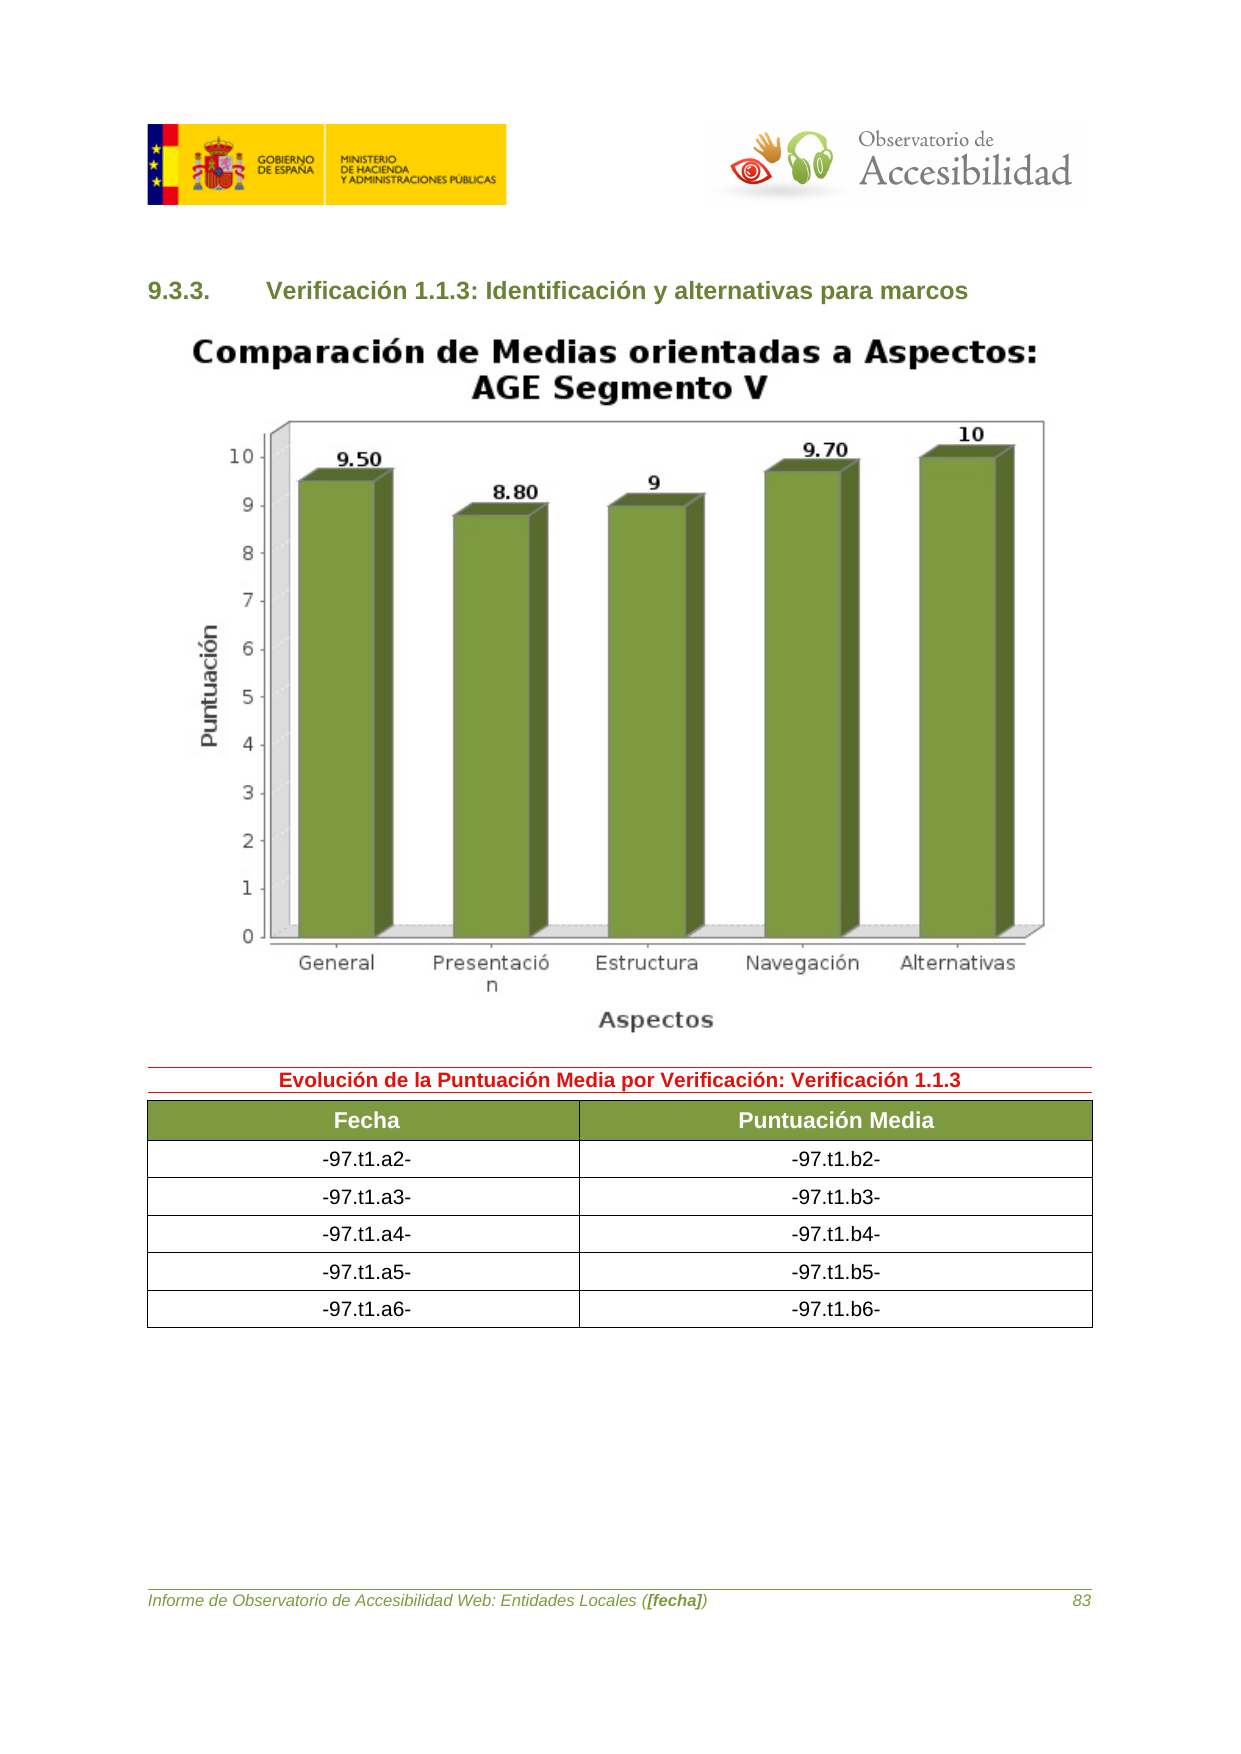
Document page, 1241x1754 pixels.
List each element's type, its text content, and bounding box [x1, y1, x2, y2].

table_cell -97.t1.b4- [580, 1216, 1092, 1252]
picture [710, 122, 1086, 205]
list Verificación 1.1.3: Identificación y alternativas para marcos [148, 276, 1092, 304]
text Evolución de la Puntuación Media por Verificación: Verificación 1.1.3 [148, 1068, 1092, 1092]
picture [147, 124, 507, 205]
table_cell -97.t1.b5- [580, 1253, 1092, 1290]
table_cell -97.t1.a4- [148, 1216, 579, 1252]
picture [178, 332, 1062, 1042]
table_cell -97.t1.b2- [580, 1141, 1092, 1177]
table_cell -97.t1.a3- [148, 1178, 579, 1215]
table_cell -97.t1.a5- [148, 1253, 579, 1290]
table_header Fecha [148, 1101, 579, 1140]
table_cell -97.t1.b6- [580, 1291, 1092, 1327]
table_cell -97.t1.a6- [148, 1291, 579, 1327]
table_header Puntuación Media [580, 1101, 1092, 1140]
table_cell -97.t1.a2- [148, 1141, 579, 1177]
table_cell -97.t1.b3- [580, 1178, 1092, 1215]
